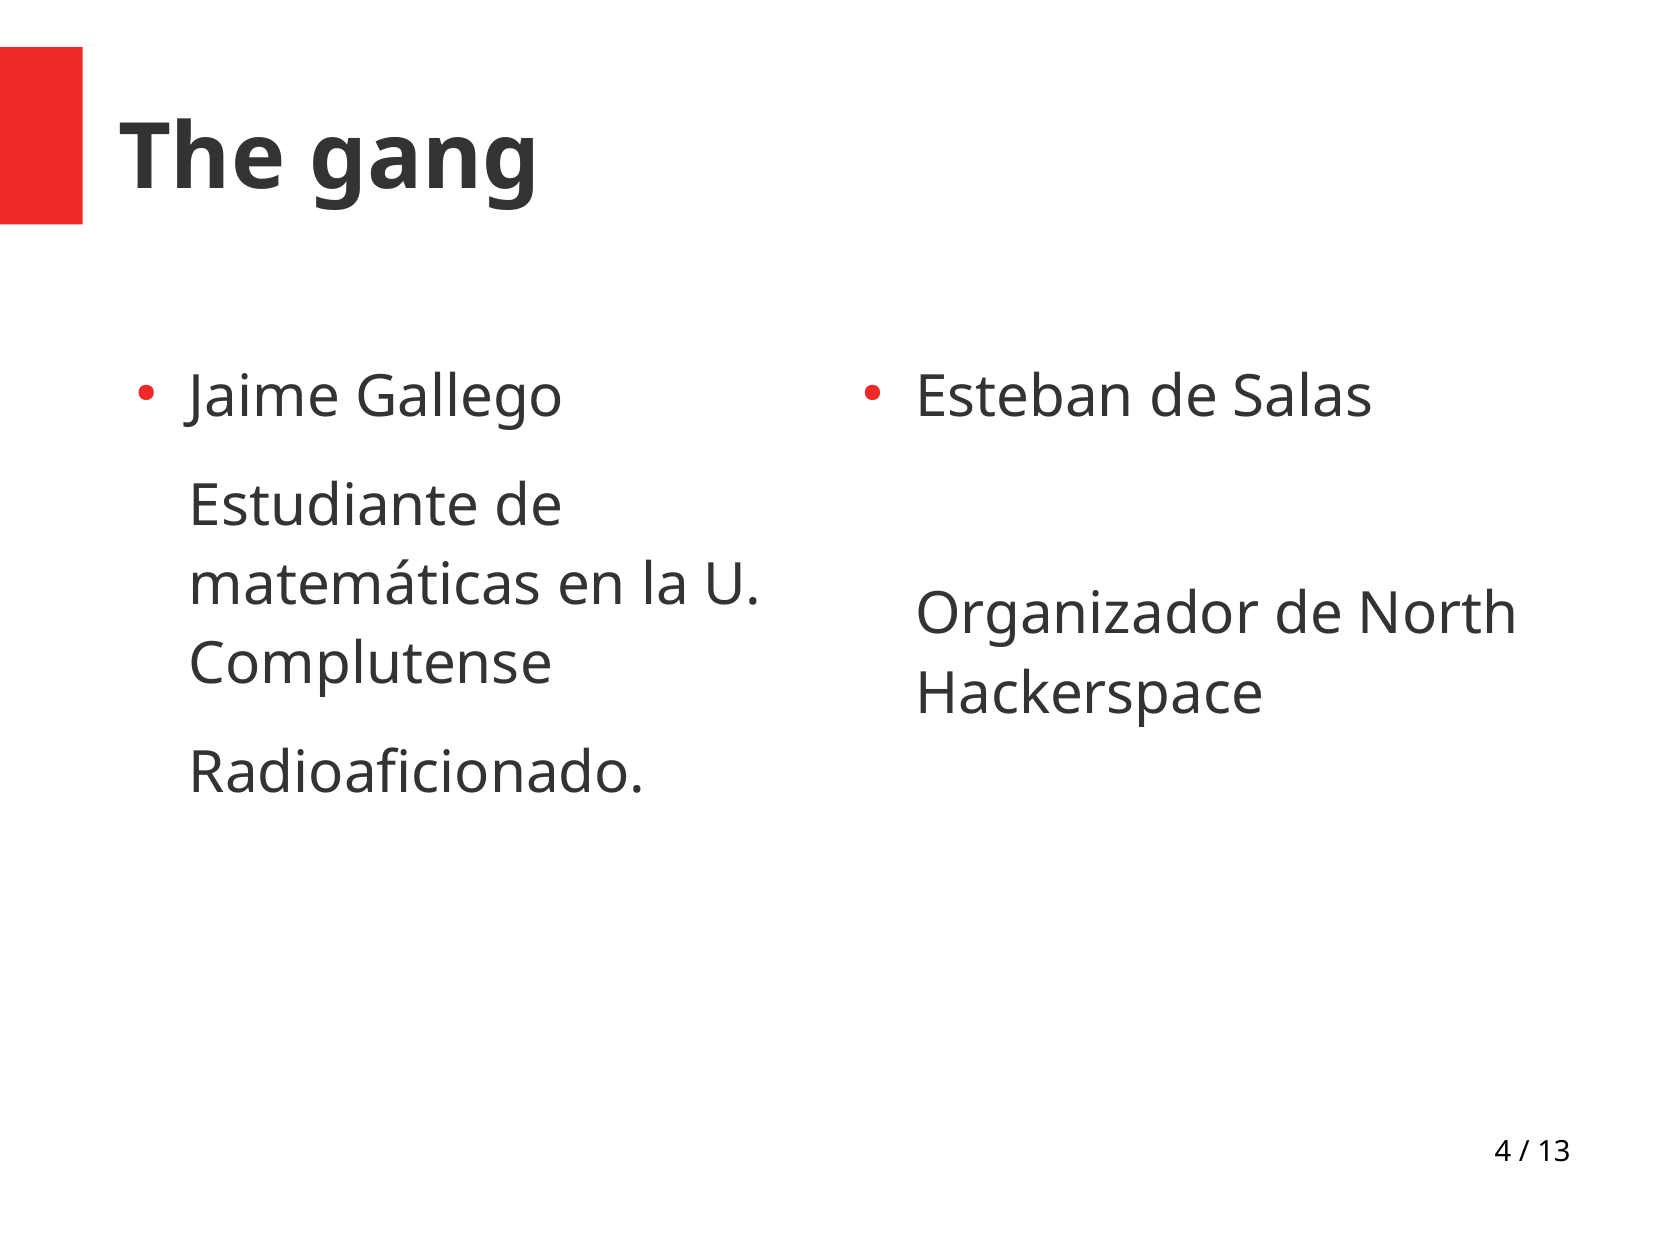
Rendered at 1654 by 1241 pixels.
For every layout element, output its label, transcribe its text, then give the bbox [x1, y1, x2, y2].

title The gang [118, 49, 1571, 257]
list Jaime Gallego Estudiante de matemáticas en la U. Complutense Radioaficionado. [118, 354, 810, 1074]
list Esteban de Salas Organizador de North Hackerspace [844, 354, 1536, 1074]
